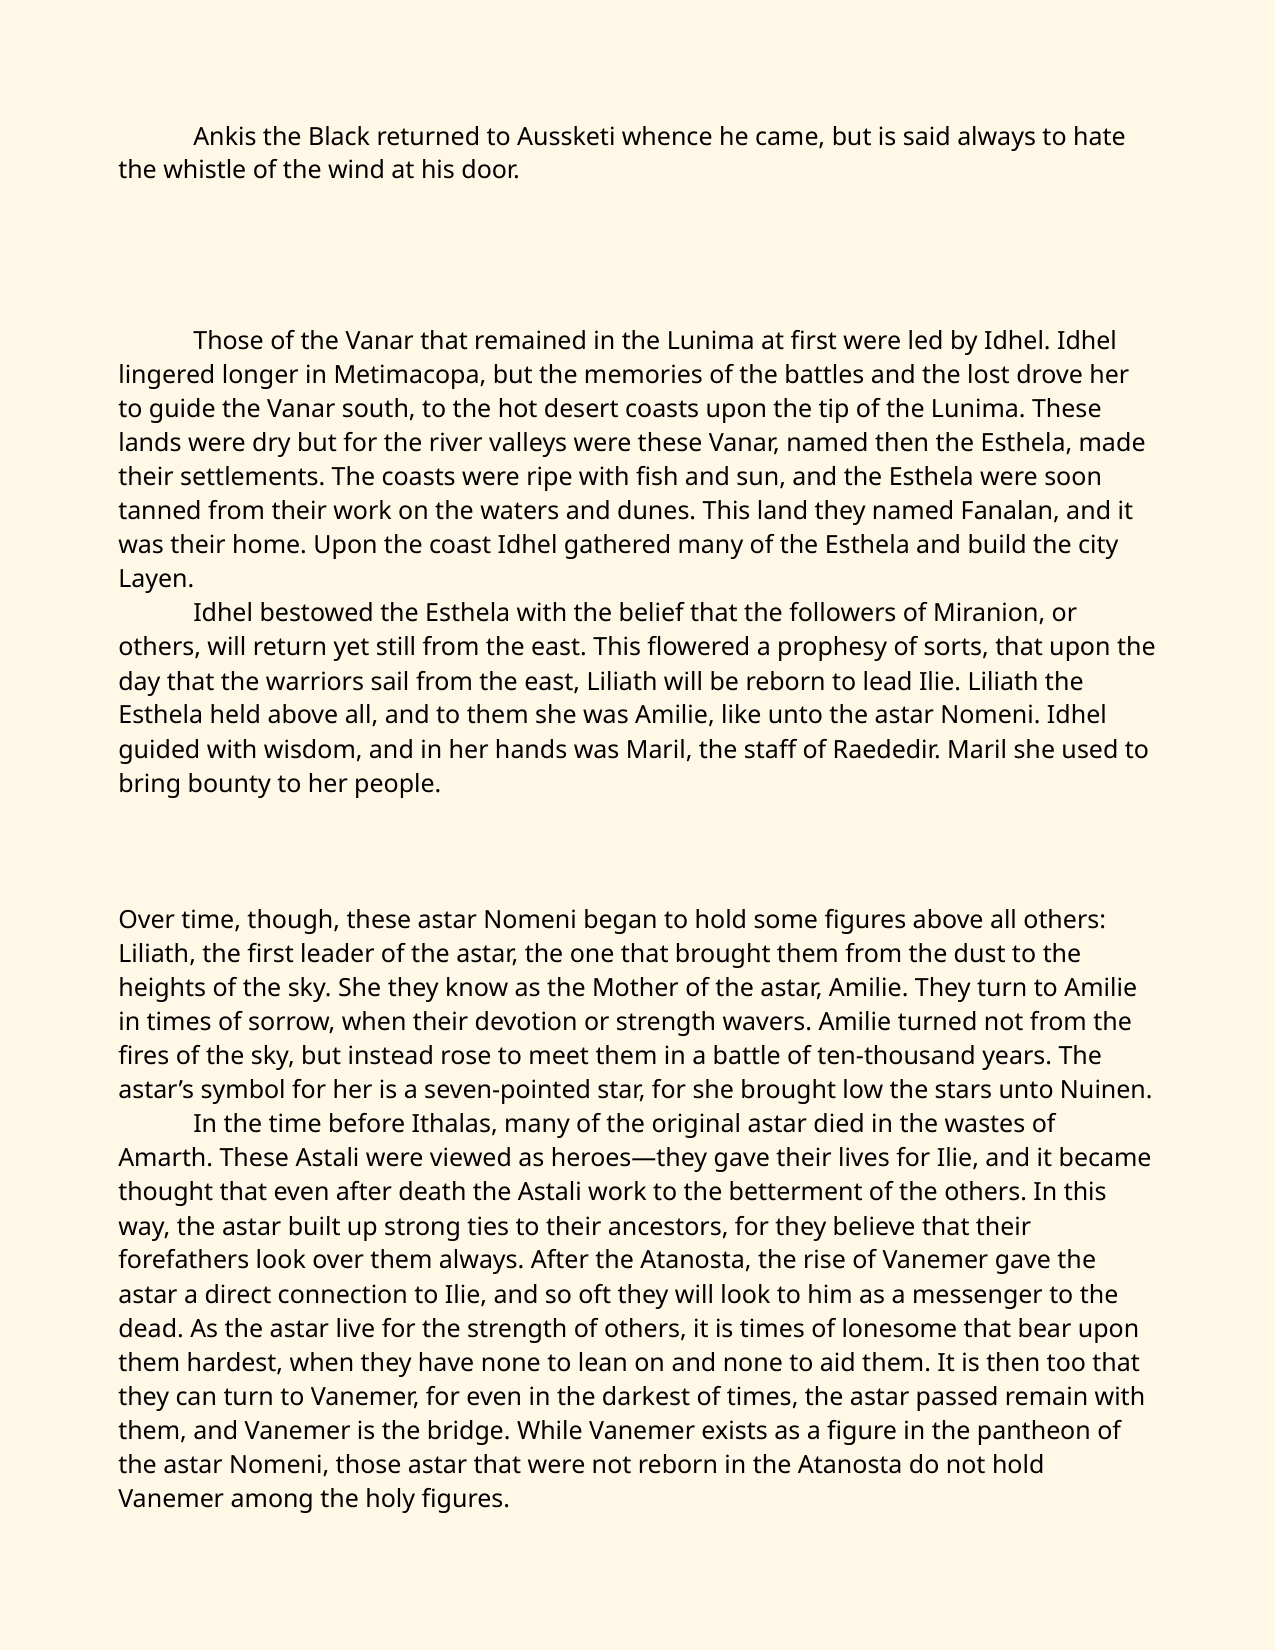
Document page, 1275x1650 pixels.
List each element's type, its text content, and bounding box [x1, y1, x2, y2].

text Those of the Vanar that remained in the Lunima at first were led by Idhel. Idhel lingered longer in Metimacopa, but the memories of the battles and the lost drove her to guide the Vanar south, to the hot desert coasts upon the tip of the Lunima. These lands were dry but for the river valleys were these Vanar, named then the Esthela, made their settlements. The coasts were ripe with fish and sun, and the Esthela were soon tanned from their work on the waters and dunes. This land they named Fanalan, and it was their home. Upon the coast Idhel gathered many of the Esthela and build the city Layen. [118, 322, 1157, 595]
text Over time, though, these astar Nomeni began to hold some figures above all others: Liliath, the first leader of the astar, the one that brought them from the dust to the heights of the sky. She they know as the Mother of the astar, Amilie. They turn to Amilie in times of sorrow, when their devotion or strength wavers. Amilie turned not from the fires of the sky, but instead rose to meet them in a battle of ten-thousand years. The astar’s symbol for her is a seven-pointed star, for she brought low the stars unto Nuinen. [118, 902, 1157, 1106]
text Idhel bestowed the Esthela with the belief that the followers of Miranion, or others, will return yet still from the east. This flowered a prophesy of sorts, that upon the day that the warriors sail from the east, Liliath will be reborn to lead Ilie. Liliath the Esthela held above all, and to them she was Amilie, like unto the astar Nomeni. Idhel guided with wisdom, and in her hands was Maril, the staff of Raededir. Maril she used to bring bounty to her people. [118, 595, 1157, 799]
text In the time before Ithalas, many of the original astar died in the wastes of Amarth. These Astali were viewed as heroes—they gave their lives for Ilie, and it became thought that even after death the Astali work to the betterment of the others. In this way, the astar built up strong ties to their ancestors, for they believe that their forefathers look over them always. After the Atanosta, the rise of Vanemer gave the astar a direct connection to Ilie, and so oft they will look to him as a messenger to the dead. As the astar live for the strength of others, it is times of lonesome that bear upon them hardest, when they have none to lean on and none to aid them. It is then too that they can turn to Vanemer, for even in the darkest of times, the astar passed remain with them, and Vanemer is the bridge. While Vanemer exists as a figure in the pantheon of the astar Nomeni, those astar that were not reborn in the Atanosta do not hold Vanemer among the holy figures. [118, 1106, 1157, 1515]
text Ankis the Black returned to Aussketi whence he came, but is said always to hate the whistle of the wind at his door. [118, 118, 1157, 186]
